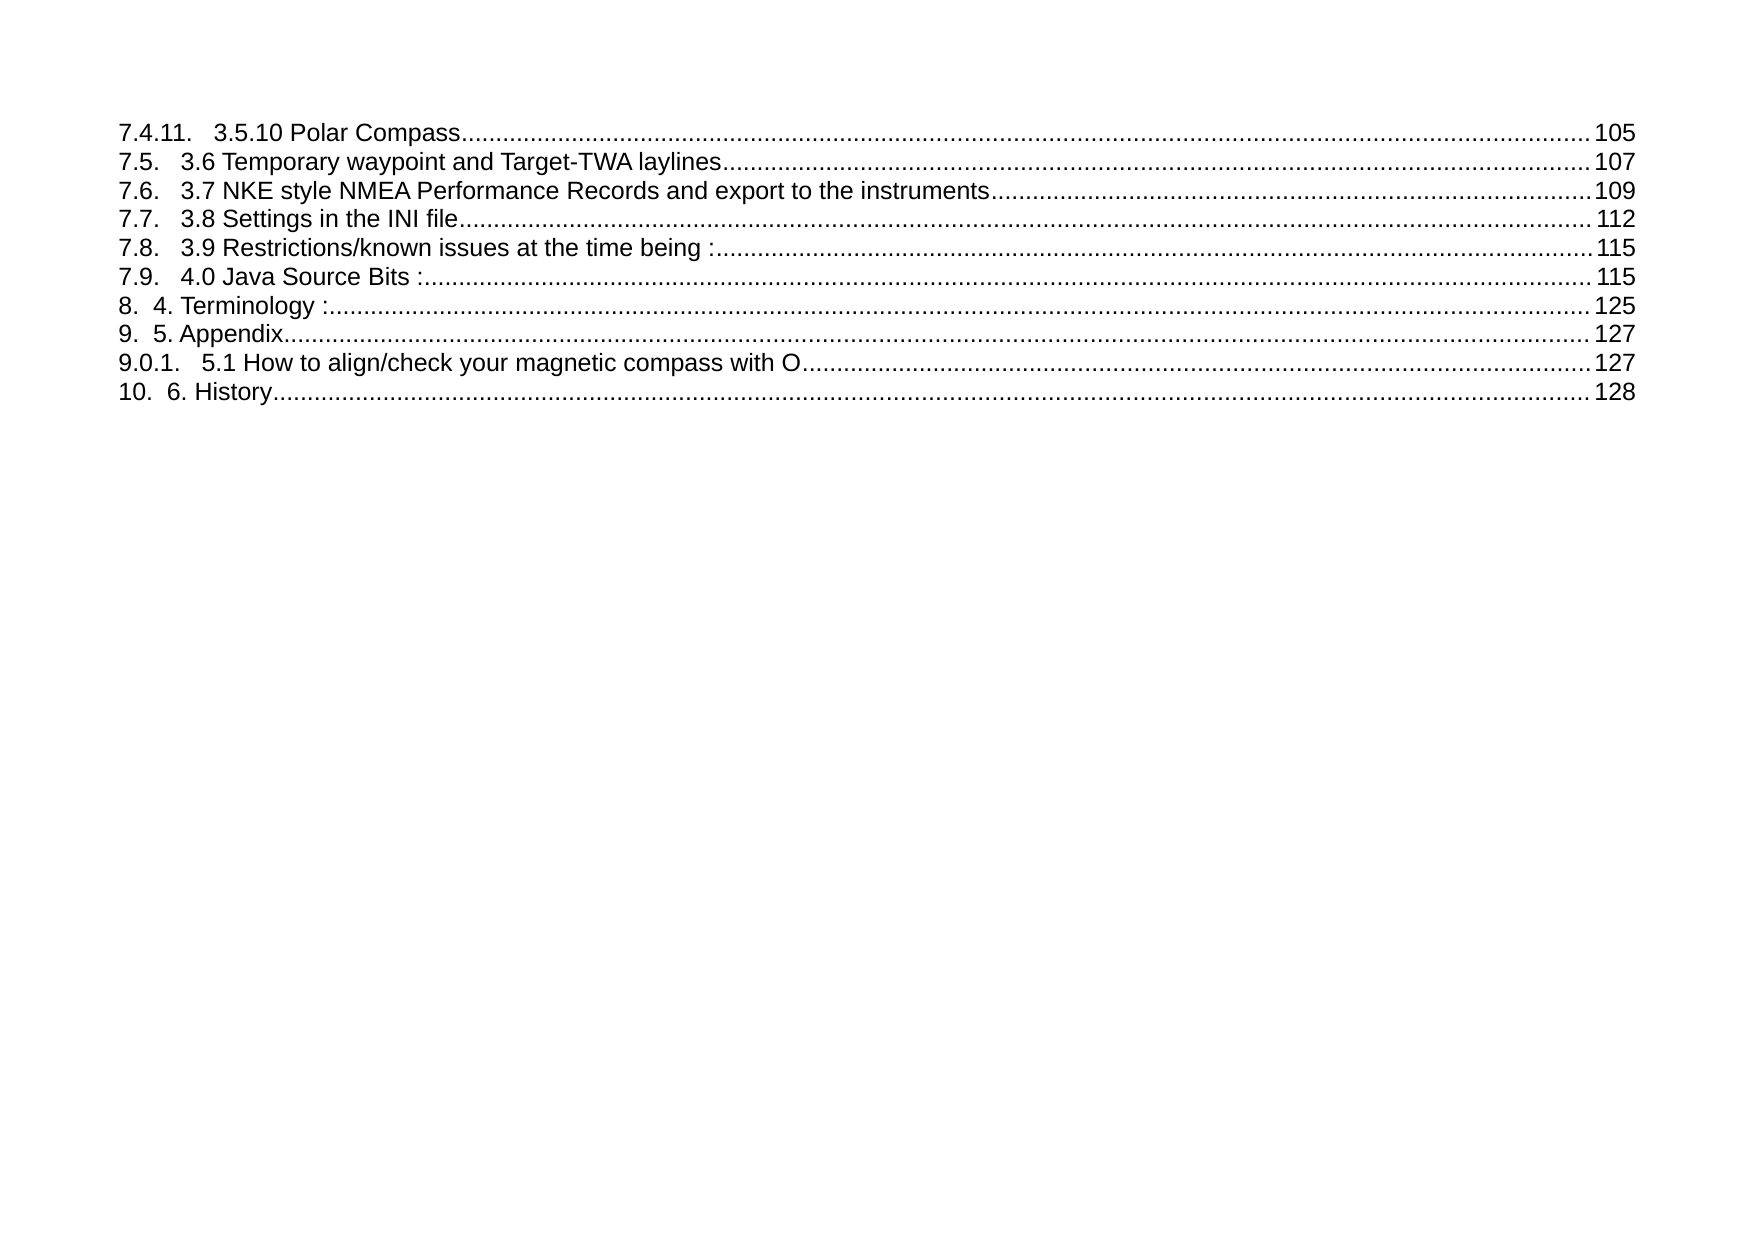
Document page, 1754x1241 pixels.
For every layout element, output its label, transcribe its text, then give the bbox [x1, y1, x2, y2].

text 9. 5. Appendix 127 [118, 319, 1636, 348]
text 7.7. 3.8 Settings in the INI file 112 [118, 204, 1636, 233]
text 7.6. 3.7 NKE style NMEA Performance Records and export to the instruments 109 [118, 176, 1636, 204]
text 9.0.1. 5.1 How to align/check your magnetic compass with O 127 [118, 348, 1636, 377]
text 7.9. 4.0 Java Source Bits : 115 [118, 262, 1636, 291]
text 7.8. 3.9 Restrictions/known issues at the time being : 115 [118, 233, 1636, 262]
text 10. 6. History 128 [118, 377, 1636, 406]
text 7.4.11. 3.5.10 Polar Compass 105 [118, 118, 1636, 147]
text 8. 4. Terminology : 125 [118, 291, 1636, 319]
text 7.5. 3.6 Temporary waypoint and Target-TWA laylines 107 [118, 147, 1636, 176]
